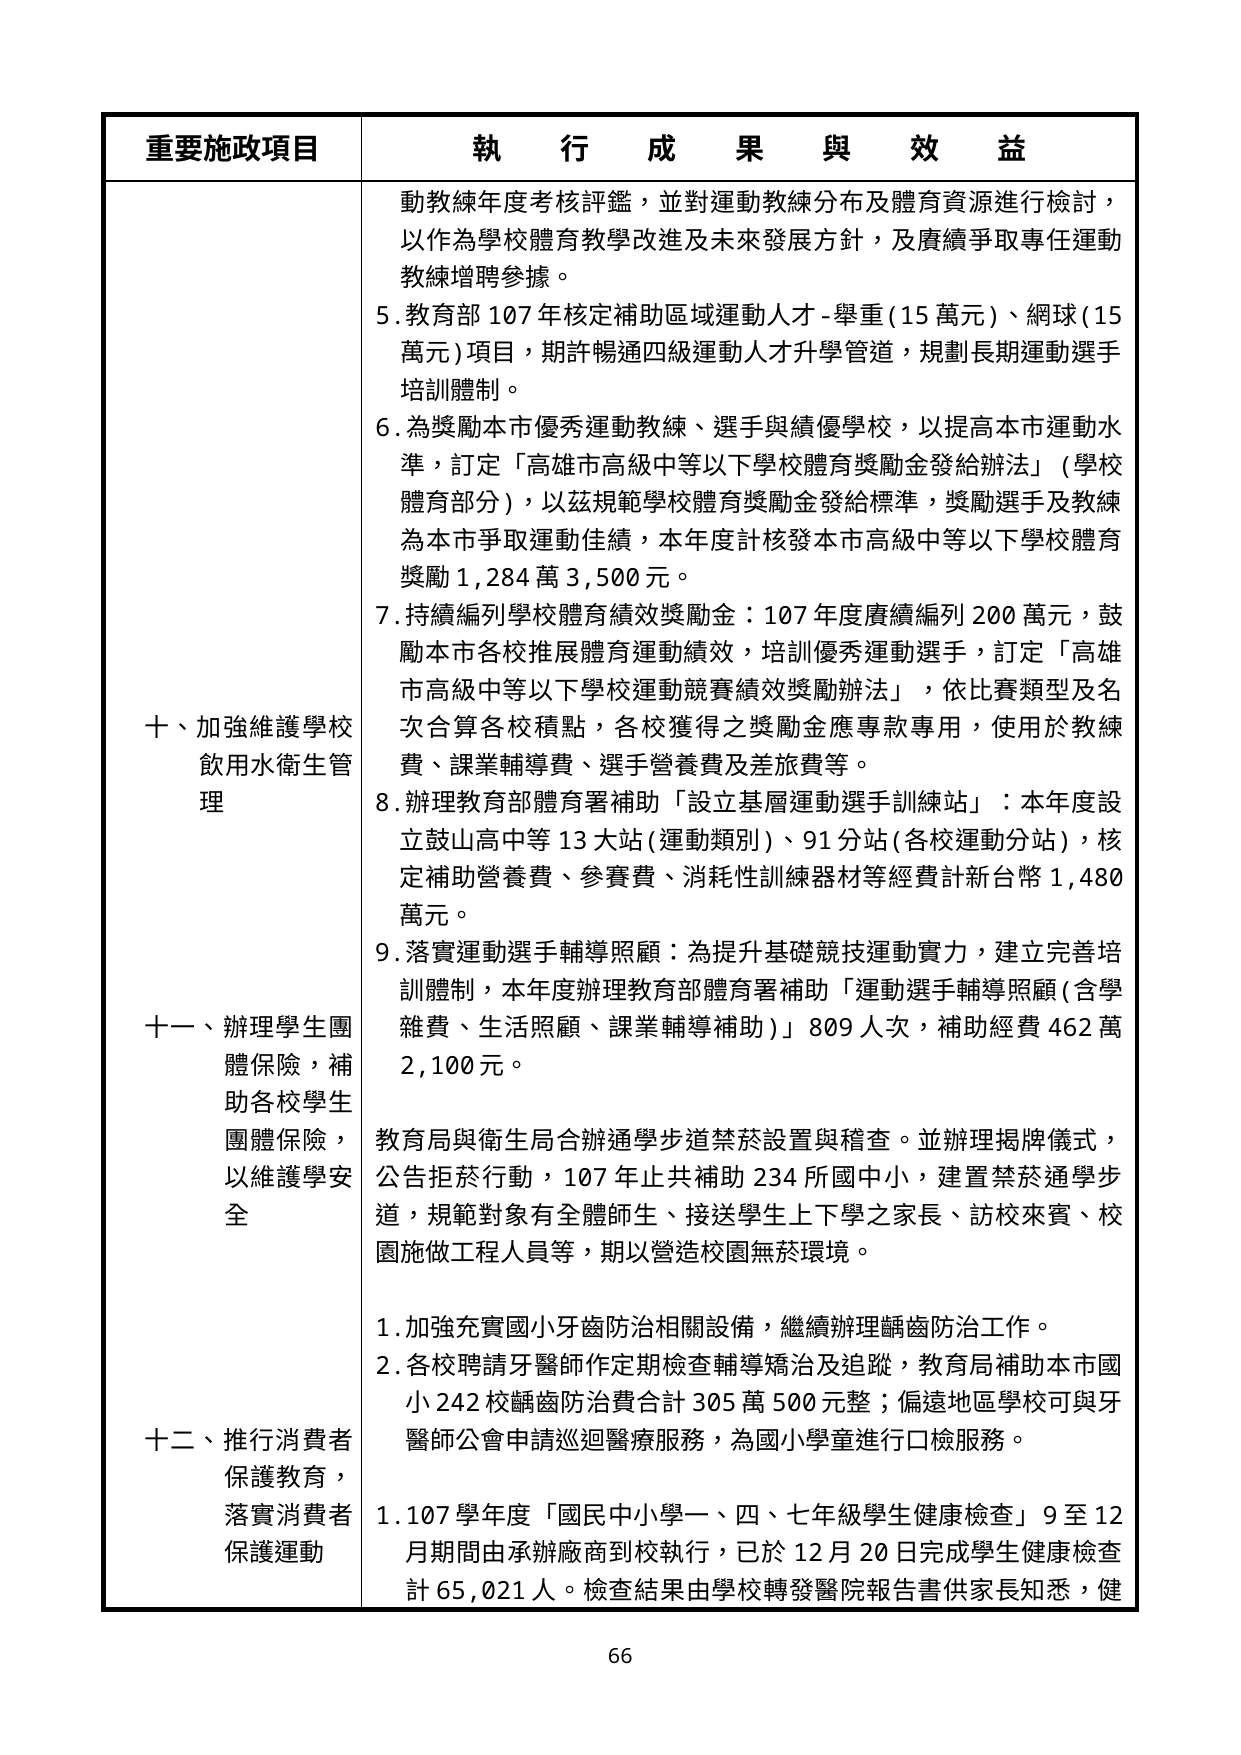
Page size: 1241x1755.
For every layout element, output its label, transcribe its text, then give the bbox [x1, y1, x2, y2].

table_cell 十、加強維護學校飲用水衛生管理 十一、辦理學生團體保險，補助各校學生團體保險，以維護學安全 十二、推行消費者保護教育，落實消費者保護運動 [106, 182, 361, 1607]
table_header 重要施政項目 [106, 117, 361, 180]
table_header 執 行 成 果 與 效 益 [362, 117, 1135, 180]
table_cell 動教練年度考核評鑑，並對運動教練分布及體育資源進行檢討，以作為學校體育教學改進及未來發展方針，及賡續爭取專任運動教練增聘參據。 5.教育部107年核定補助區域運動人才-舉重(15萬元)、網球(15萬元)項目，期許暢通四級運動人才升學管道，規劃長期運動選手培訓體制。 6.為獎勵本市優秀運動教練、選手與績優學校，以提高本市運動水準，訂定「高雄市高級中等以下學校體育獎勵金發給辦法」(學校體育部分)，以茲規範學校體育獎勵金發給標準，獎勵選手及教練為本市爭取運動佳績，本年度計核發本市高級中等以下學校體育獎勵1,284萬3,500元。 7.持續編列學校體育績效獎勵金：107年度賡續編列200萬元，鼓勵本市各校推展體育運動績效，培訓優秀運動選手，訂定「高雄市高級中等以下學校運動競賽績效獎勵辦法」，依比賽類型及名次合算各校積點，各校獲得之獎勵金應專款專用，使用於教練費、課業輔導費、選手營養費及差旅費等。 8.辦理教育部體育署補助「設立基層運動選手訓練站」：本年度設立鼓山高中等13大站(運動類別)、91分站(各校運動分站)，核定補助營養費、參賽費、消耗性訓練器材等經費計新台幣1,480萬元。 9.落實運動選手輔導照顧：為提升基礎競技運動實力，建立完善培訓體制，本年度辦理教育部體育署補助「運動選手輔導照顧(含學雜費、生活照顧、課業輔導補助)」809人次，補助經費462萬2,100元。 教育局與衛生局合辦通學步道禁菸設置與稽查。並辦理揭牌儀式，公告拒菸行動，107年止共補助234所國中小，建置禁菸通學步道，規範對象有全體師生、接送學生上下學之家長、訪校來賓、校園施做工程人員等，期以營造校園無菸環境。 1.加強充實國小牙齒防治相關設備，繼續辦理齲齒防治工作。 2.各校聘請牙醫師作定期檢查輔導矯治及追蹤，教育局補助本市國小242校齲齒防治費合計305萬500元整；偏遠地區學校可與牙醫師公會申請巡迴醫療服務，為國小學童進行口檢服務。 1.107學年度「國民中小學一、四、七年級學生健康檢查」9至12月期間由承辦廠商到校執行，已於12月20日完成學生健康檢查計65,021人。檢查結果由學校轉發醫院報告書供家長知悉，健 [362, 182, 1135, 1607]
